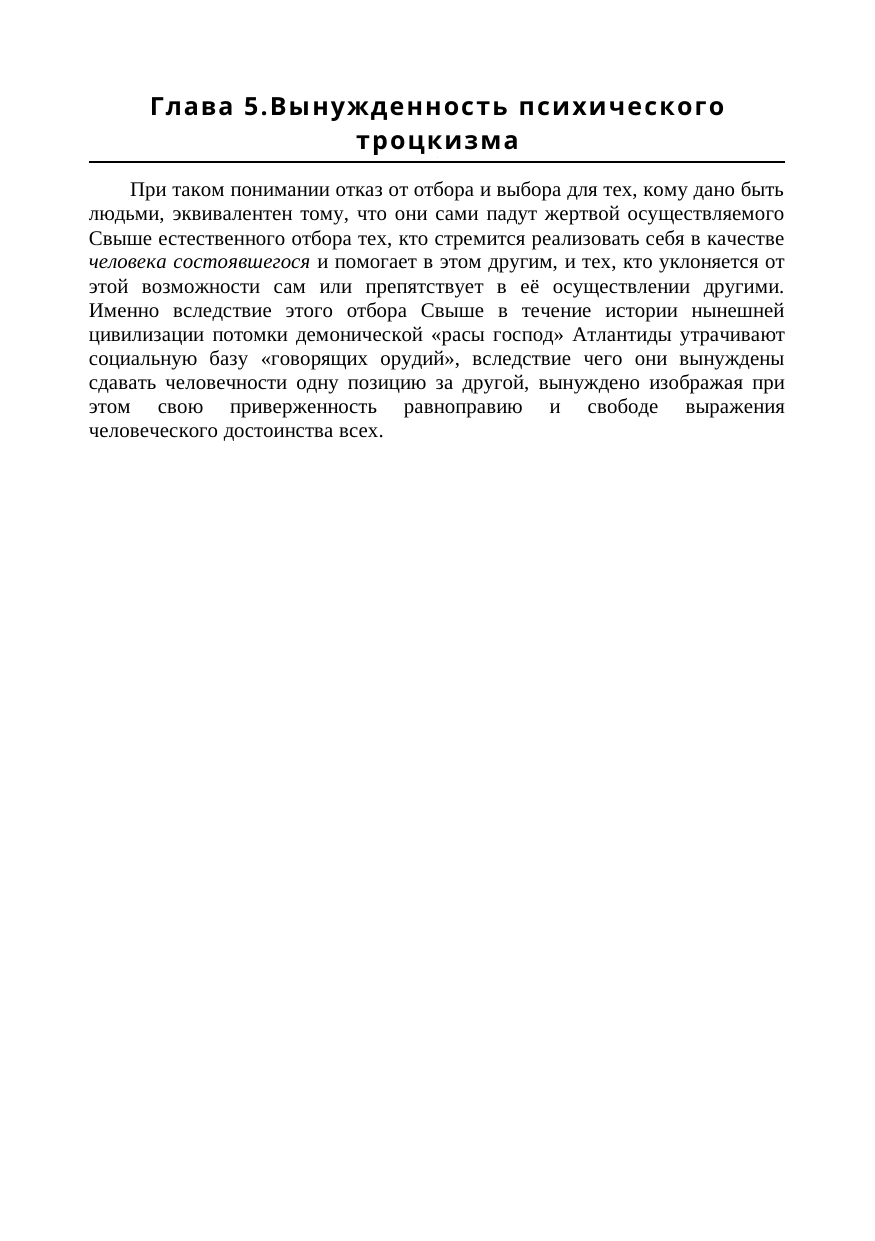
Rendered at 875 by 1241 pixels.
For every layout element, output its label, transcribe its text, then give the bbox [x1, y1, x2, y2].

text При таком понимании отказ от отбора и выбора для тех, кому дано быть людьми, эквивалентен тому, что они сами падут жертвой осуществляемого Свыше естественного отбора тех, кто стремится реализовать себя в качестве человека состоявшегося и помогает в этом другим, и тех, кто уклоняется от этой возможности сам или препятствует в её осуществлении другими. Именно вследствие этого отбора Свыше в течение истории нынешней цивилизации потомки демонической «расы господ» Атлантиды утрачивают социальную базу «говорящих орудий», вследствие чего они вынуждены сдавать человечности одну позицию за другой, вынуждено изображая при этом свою приверженность равноправию и свободе выражения человеческого достоинства всех. [89, 177, 785, 442]
